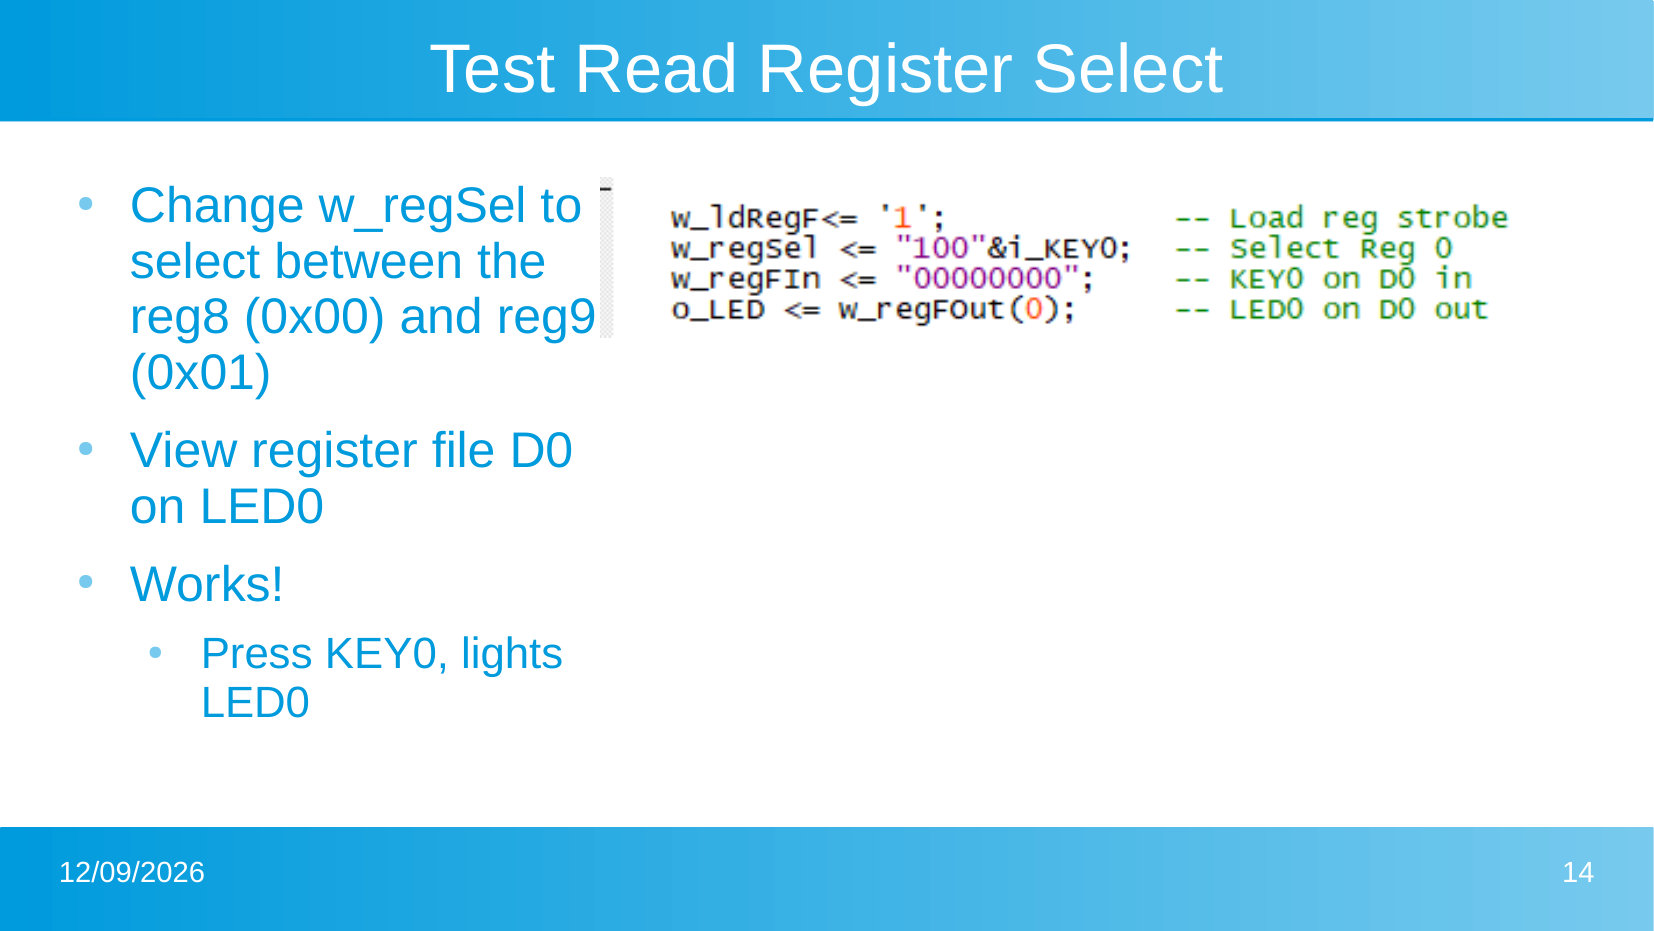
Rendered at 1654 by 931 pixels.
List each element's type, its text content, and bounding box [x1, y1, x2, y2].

list Change w_regSel to select between the reg8 (0x00) and reg9 (0x01) View register file D0 on LED0 Works! Press KEY0, lights LED0 [59, 177, 601, 768]
title Test Read Register Select [59, 29, 1595, 108]
picture [600, 177, 1542, 338]
